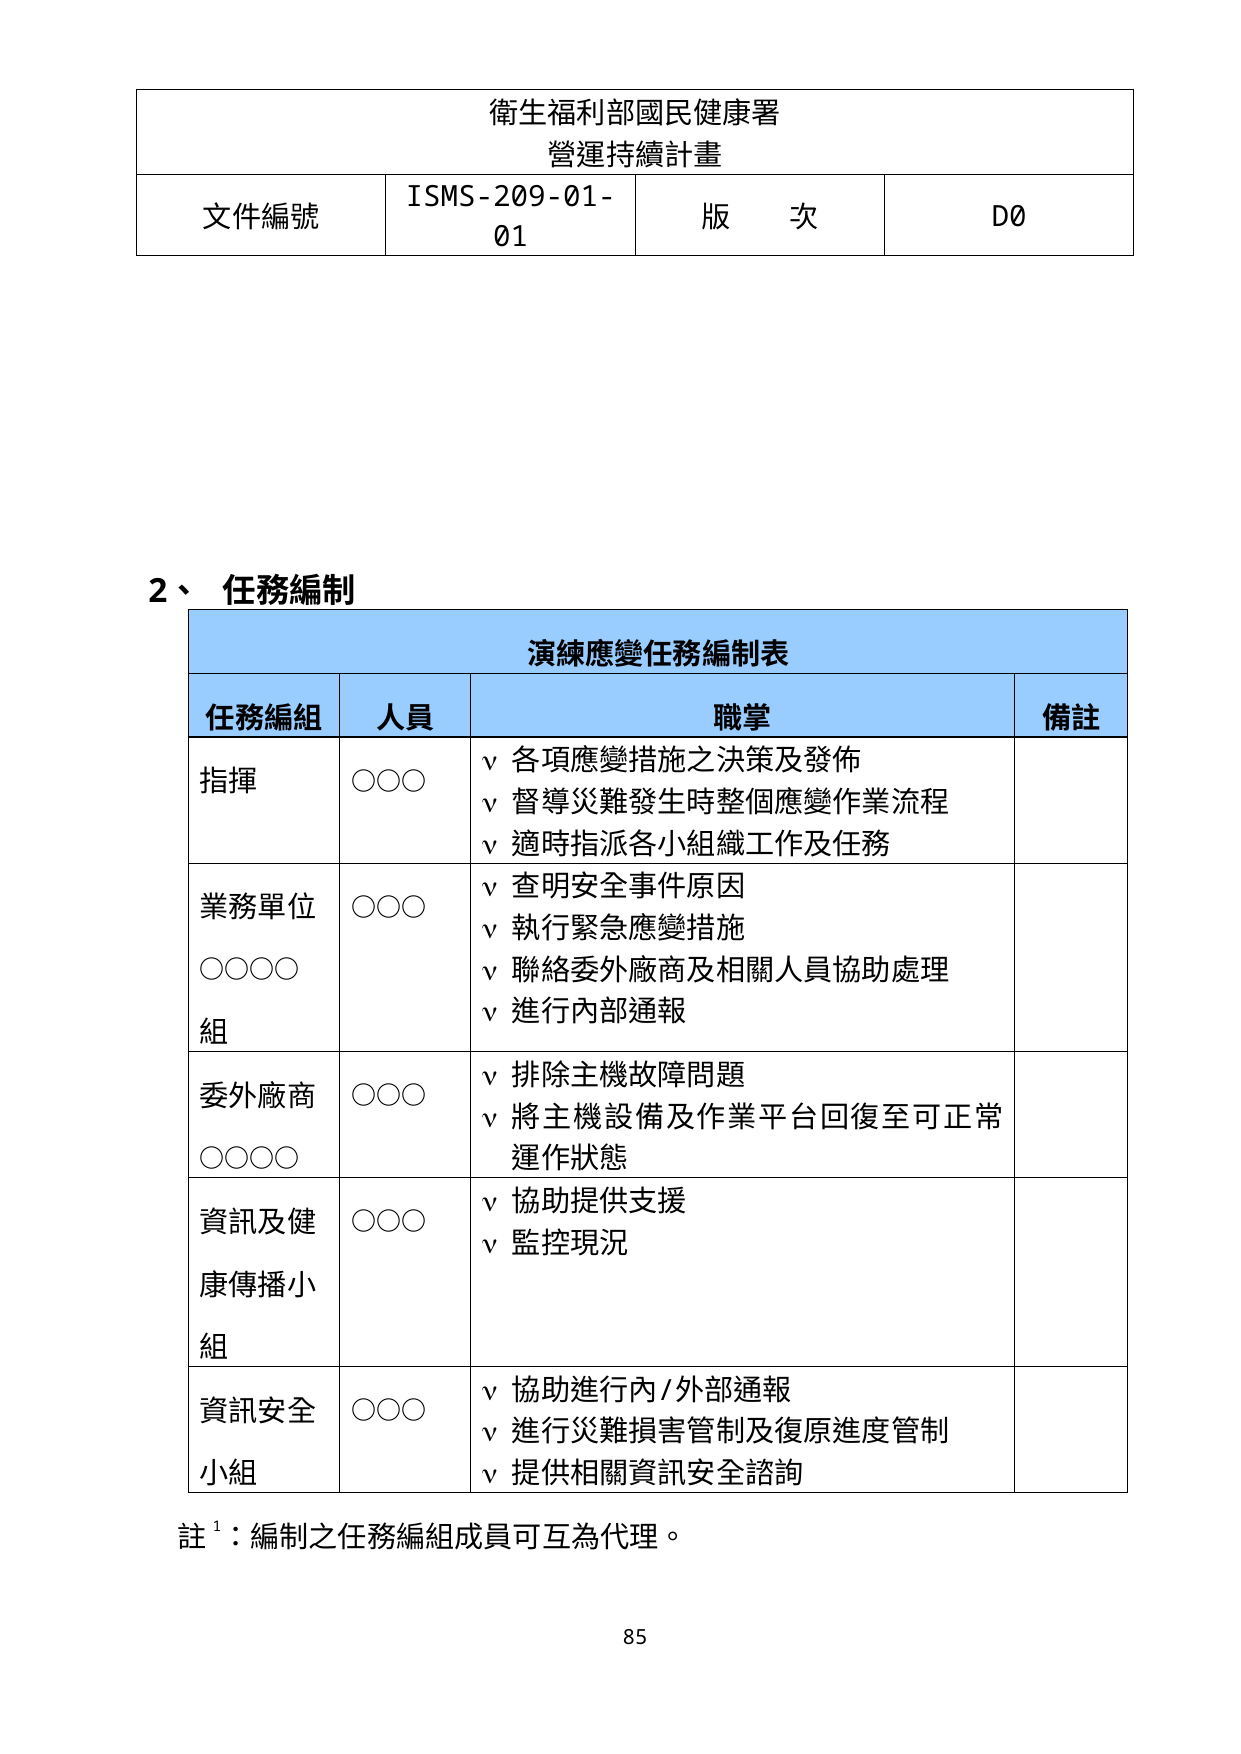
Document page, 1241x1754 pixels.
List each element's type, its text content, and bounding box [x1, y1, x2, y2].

text 註1：編制之任務編組成員可互為代理。 [177, 1493, 1122, 1555]
table_cell ○○○ [340, 1367, 470, 1492]
table_cell 資訊安全小組 [189, 1367, 339, 1492]
table_cell 指揮 [189, 738, 339, 862]
table_cell ○○○ [340, 1052, 470, 1177]
table_header 演練應變任務編制表 [189, 610, 1127, 673]
table_cell [1015, 1178, 1127, 1366]
table_cell 職掌 [471, 674, 1014, 736]
table_cell 協助進行內/外部通報 進行災難損害管制及復原進度管制 提供相關資訊安全諮詢 [471, 1367, 1014, 1492]
table_cell [1015, 1367, 1127, 1492]
table_cell ○○○ [340, 864, 470, 1051]
table_cell 任務編組 [189, 674, 339, 736]
table_cell [1015, 738, 1127, 862]
table_cell [1015, 864, 1127, 1051]
table_cell 業務單位○○○○組 [189, 864, 339, 1051]
table_cell [1015, 1052, 1127, 1177]
table_cell 各項應變措施之決策及發佈 督導災難發生時整個應變作業流程 適時指派各小組織工作及任務 [471, 738, 1014, 862]
table_cell 資訊及健康傳播小組 [189, 1178, 339, 1366]
table_cell 查明安全事件原因 執行緊急應變措施 聯絡委外廠商及相關人員協助處理 進行內部通報 [471, 864, 1014, 1051]
table_cell ○○○ [340, 1178, 470, 1366]
table_cell 委外廠商 ○○○○ [189, 1052, 339, 1177]
table_cell 備註 [1015, 674, 1127, 736]
table_cell 人員 [340, 674, 470, 736]
table_cell ○○○ [340, 738, 470, 862]
table_cell 協助提供支援 監控現況 [471, 1178, 1014, 1366]
table_cell 排除主機故障問題 將主機設備及作業平台回復至可正常運作狀態 [471, 1052, 1014, 1177]
list 任務編制 [148, 547, 1122, 609]
